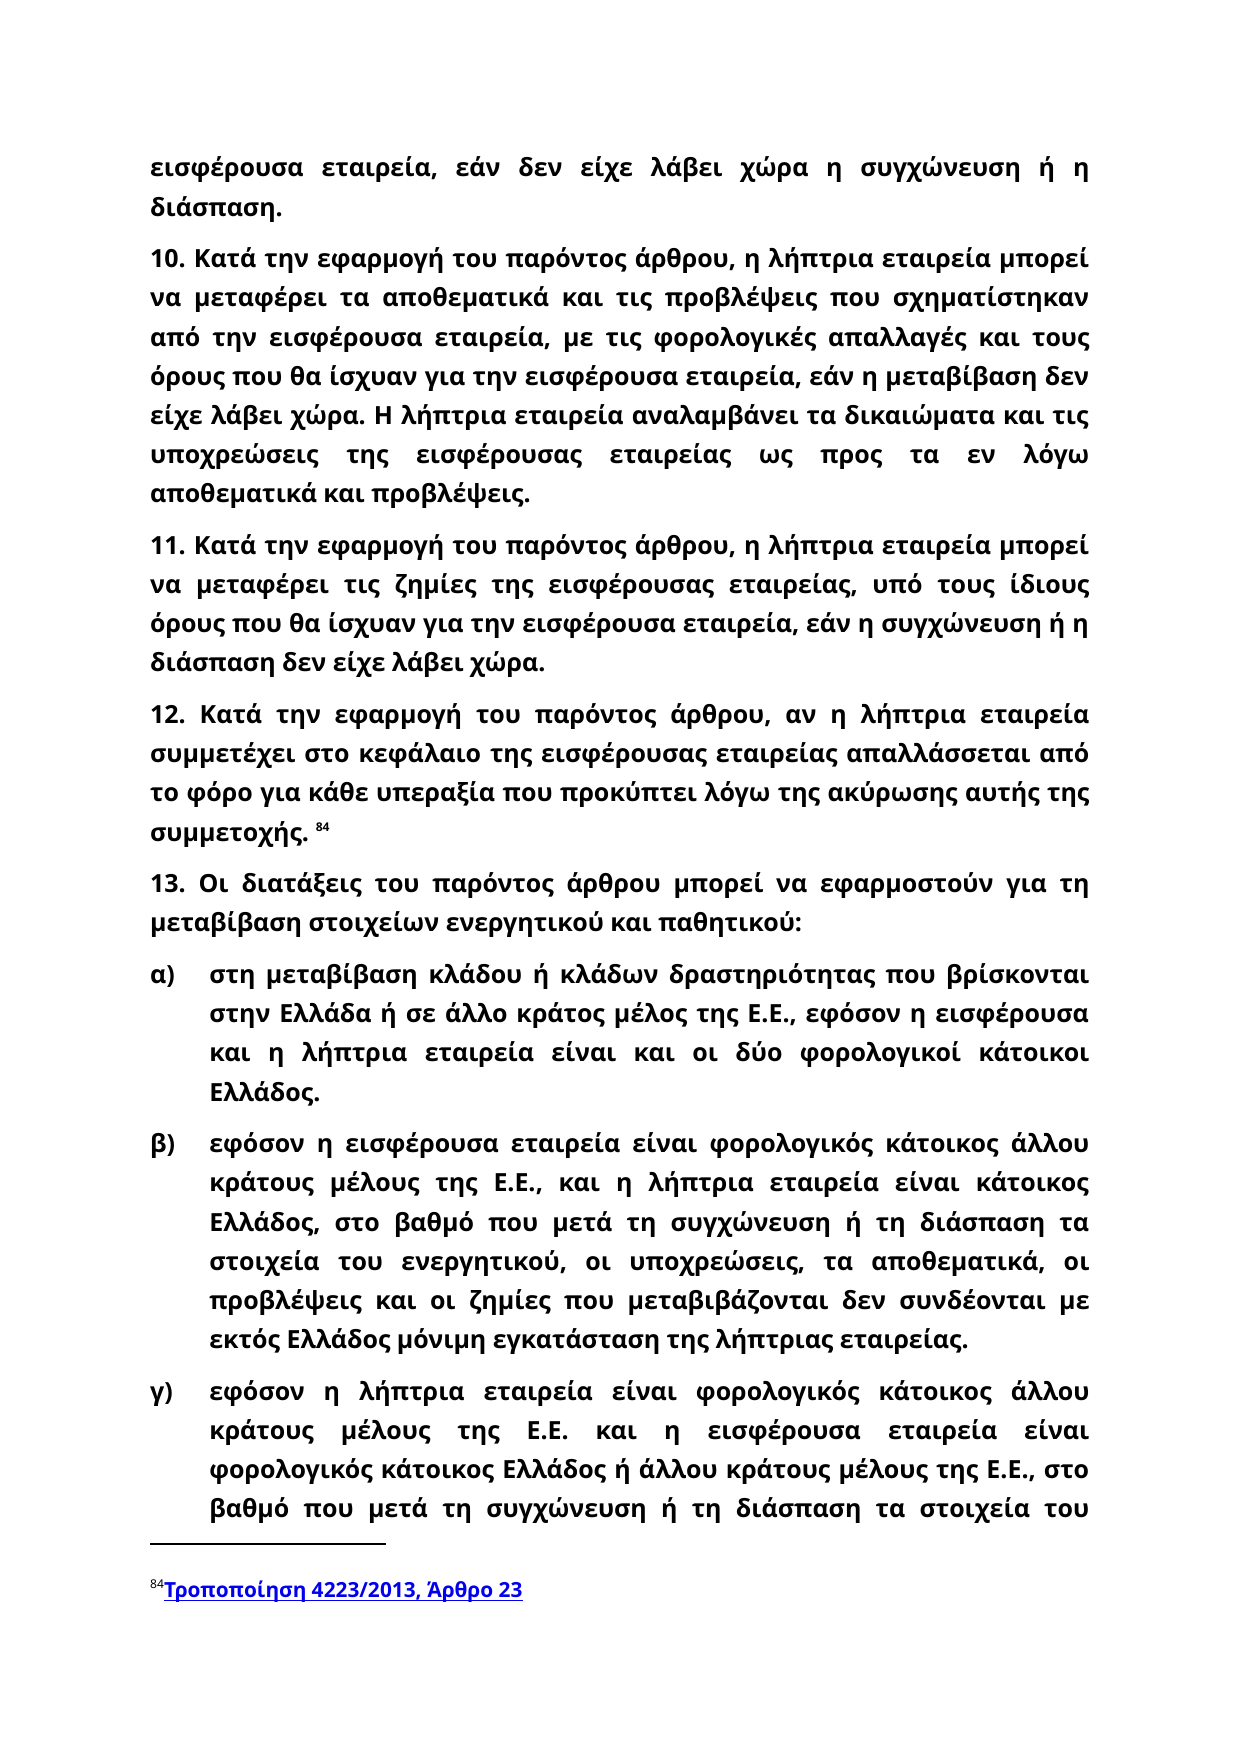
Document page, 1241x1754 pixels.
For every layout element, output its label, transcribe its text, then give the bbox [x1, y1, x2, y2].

text 10. Κατά την εφαρμογή του παρόντος άρθρου, η λήπτρια εταιρεία μπορεί να μεταφέρει τα αποθεματικά και τις προβλέψεις που σχηματίστηκαν από την εισφέρουσα εταιρεία, με τις φορολογικές απαλλαγές και τους όρους που θα ίσχυαν για την εισφέρουσα εταιρεία, εάν η μεταβίβαση δεν είχε λάβει χώρα. Η λήπτρια εταιρεία αναλαμβάνει τα δικαιώματα και τις υποχρεώσεις της εισφέρουσας εταιρείας ως προς τα εν λόγω αποθεματικά και προβλέψεις. [150, 241, 1090, 510]
text εισφέρουσα εταιρεία, εάν δεν είχε λάβει χώρα η συγχώνευση ή η διάσπαση. [150, 150, 1090, 223]
text 12. Κατά την εφαρμογή του παρόντος άρθρου, αν η λήπτρια εταιρεία συμμετέχει στο κεφάλαιο της εισφέρουσας εταιρείας απαλλάσσεται από το φόρο για κάθε υπεραξία που προκύπτει λόγω της ακύρωσης αυτής της συμμετοχής. [150, 697, 1090, 848]
text 11. Κατά την εφαρμογή του παρόντος άρθρου, η λήπτρια εταιρεία μπορεί να μεταφέρει τις ζημίες της εισφέρουσας εταιρείας, υπό τους ίδιους όρους που θα ίσχυαν για την εισφέρουσα εταιρεία, εάν η συγχώνευση ή η διάσπαση δεν είχε λάβει χώρα. [150, 527, 1090, 679]
text 13. Οι διατάξεις του παρόντος άρθρου μπορεί να εφαρμοστούν για τη μεταβίβαση στοιχείων ενεργητικού και παθητικού: [150, 866, 1090, 939]
text Τροποποίηση 4223/2013, Άρθρο 23 [150, 1576, 1090, 1604]
list β) εφόσον η εισφέρουσα εταιρεία είναι φορολογικός κάτοικος άλλου κράτους μέλους της Ε.Ε., και η λήπτρια εταιρεία είναι κάτοικος Ελλάδος, στο βαθμό που μετά τη συγχώνευση ή τη διάσπαση τα στοιχεία του ενεργητικού, οι υποχρεώσεις, τα αποθεματικά, οι προβλέψεις και οι ζημίες που μεταβιβάζονται δεν συνδέονται με εκτός Ελλάδος μόνιμη εγκατάσταση της λήπτριας εταιρείας. [150, 1126, 1090, 1356]
list α) στη μεταβίβαση κλάδου ή κλάδων δραστηριότητας που βρίσκονται στην Ελλάδα ή σε άλλο κράτος μέλος της Ε.Ε., εφόσον η εισφέρουσα και η λήπτρια εταιρεία είναι και οι δύο φορολογικοί κάτοικοι Ελλάδος. [150, 957, 1090, 1108]
list γ) εφόσον η λήπτρια εταιρεία είναι φορολογικός κάτοικος άλλου κράτους μέλους της Ε.Ε. και η εισφέρουσα εταιρεία είναι φορολογικός κάτοικος Ελλάδος ή άλλου κράτους μέλους της Ε.Ε., στο βαθμό που μετά τη συγχώνευση ή τη διάσπαση τα στοιχεία του [150, 1373, 1090, 1525]
